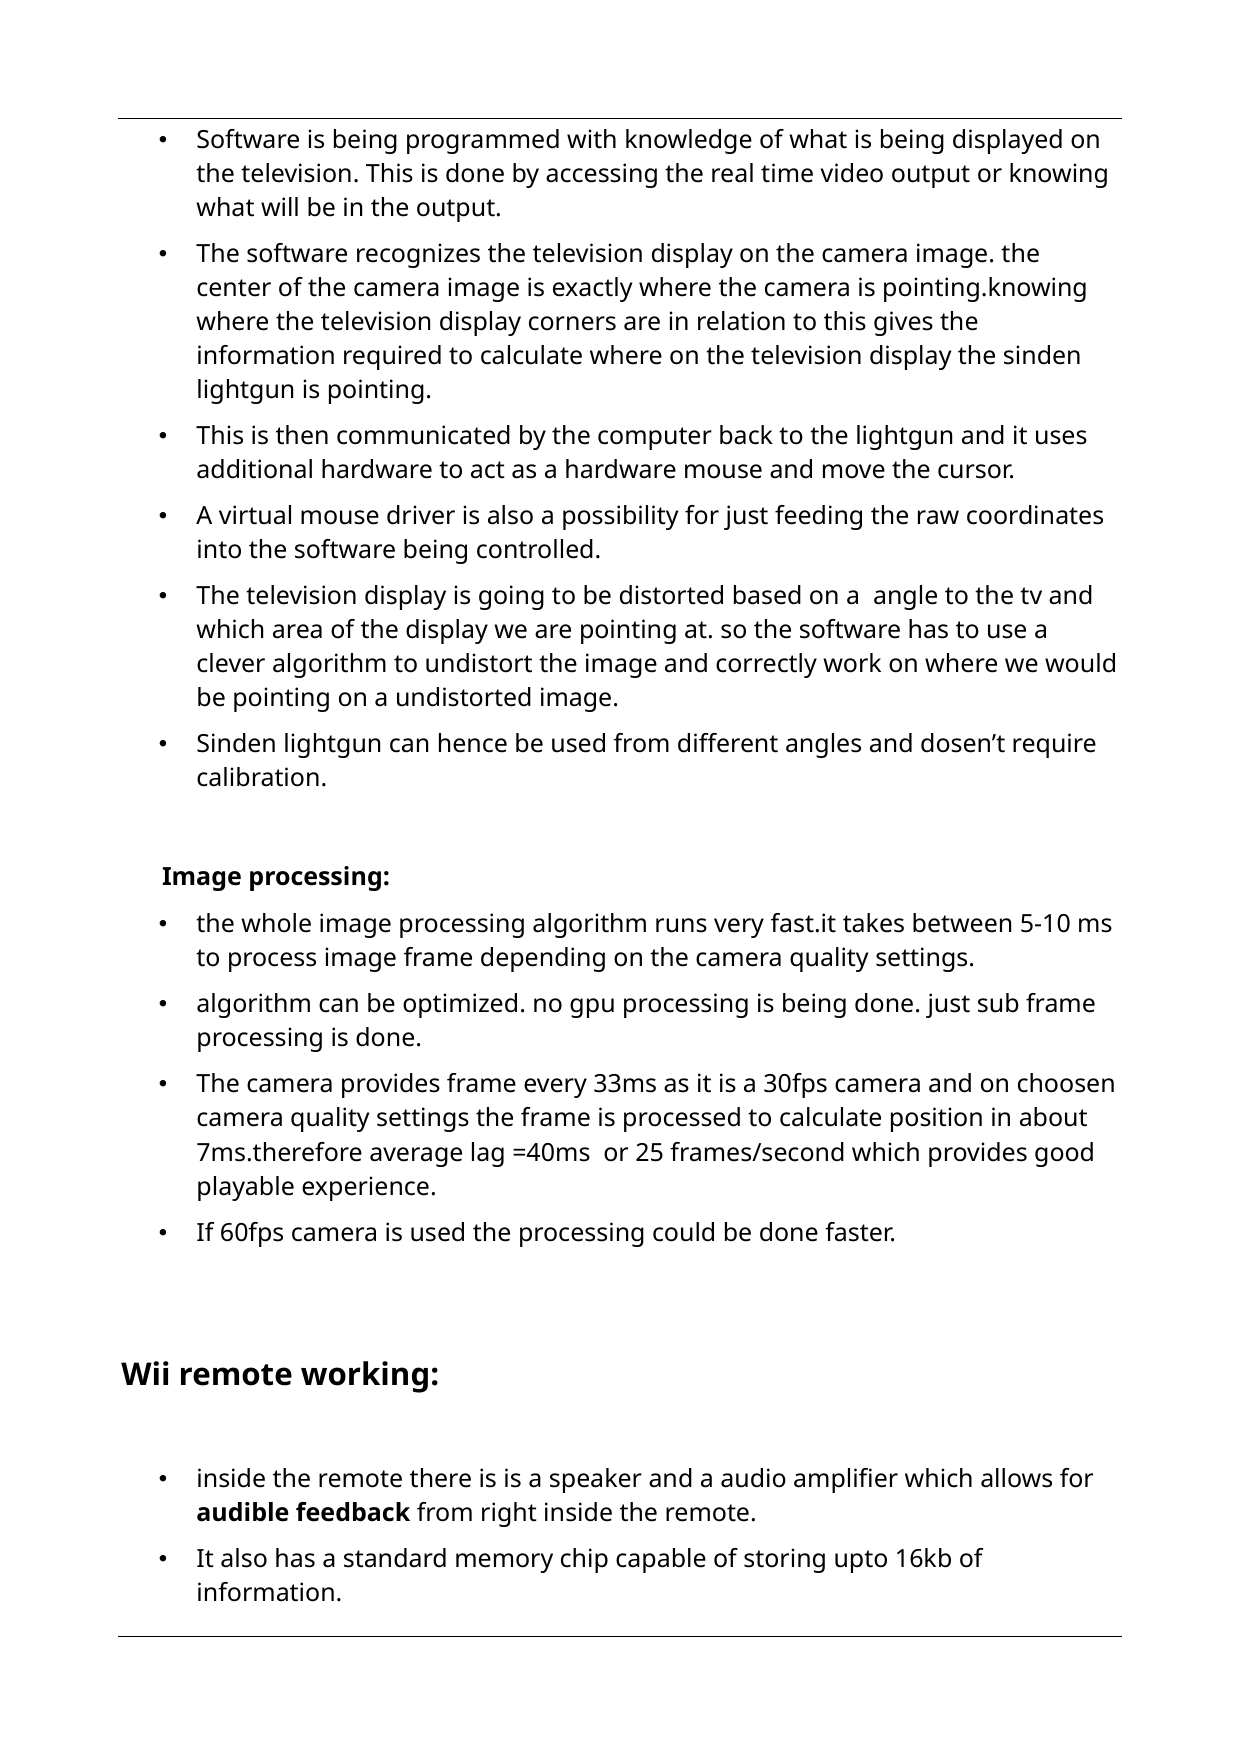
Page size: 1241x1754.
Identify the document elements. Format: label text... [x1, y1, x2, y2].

text Wii remote working: [121, 1352, 1119, 1394]
list inside the remote there is is a speaker and a audio amplifier which allows for audible feedback from right inside the remote. [159, 1461, 1119, 1529]
list It also has a standard memory chip capable of storing upto 16kb of information. [159, 1541, 1119, 1609]
list The television display is going to be distorted based on a angle to the tv and which area of the display we are pointing at. so the software has to use a clever algorithm to undistort the image and correctly work on where we would be pointing on a undistorted image. [159, 577, 1119, 714]
list algorithm can be optimized. no gpu processing is being done. just sub frame processing is done. [159, 986, 1119, 1054]
list A virtual mouse driver is also a possibility for just feeding the raw coordinates into the software being controlled. [159, 497, 1119, 566]
list If 60fps camera is used the processing could be done faster. [159, 1214, 1119, 1248]
text Image processing: [121, 852, 1119, 894]
list Software is being programmed with knowledge of what is being displayed on the television. This is done by accessing the real time video output or knowing what will be in the output. [159, 121, 1119, 223]
list the whole image processing algorithm runs very fast.it takes between 5-10 ms to process image frame depending on the camera quality settings. [159, 906, 1119, 974]
list The software recognizes the television display on the camera image. the center of the camera image is exactly where the camera is pointing.knowing where the television display corners are in relation to this gives the information required to calculate where on the television display the sinden lightgun is pointing. [159, 235, 1119, 406]
list The camera provides frame every 33ms as it is a 30fps camera and on choosen camera quality settings the frame is processed to calculate position in about 7ms.therefore average lag =40ms or 25 frames/second which provides good playable experience. [159, 1066, 1119, 1202]
list Sinden lightgun can hence be used from different angles and dosen’t require calibration. [159, 726, 1119, 794]
list This is then communicated by the computer back to the lightgun and it uses additional hardware to act as a hardware mouse and move the cursor. [159, 417, 1119, 486]
